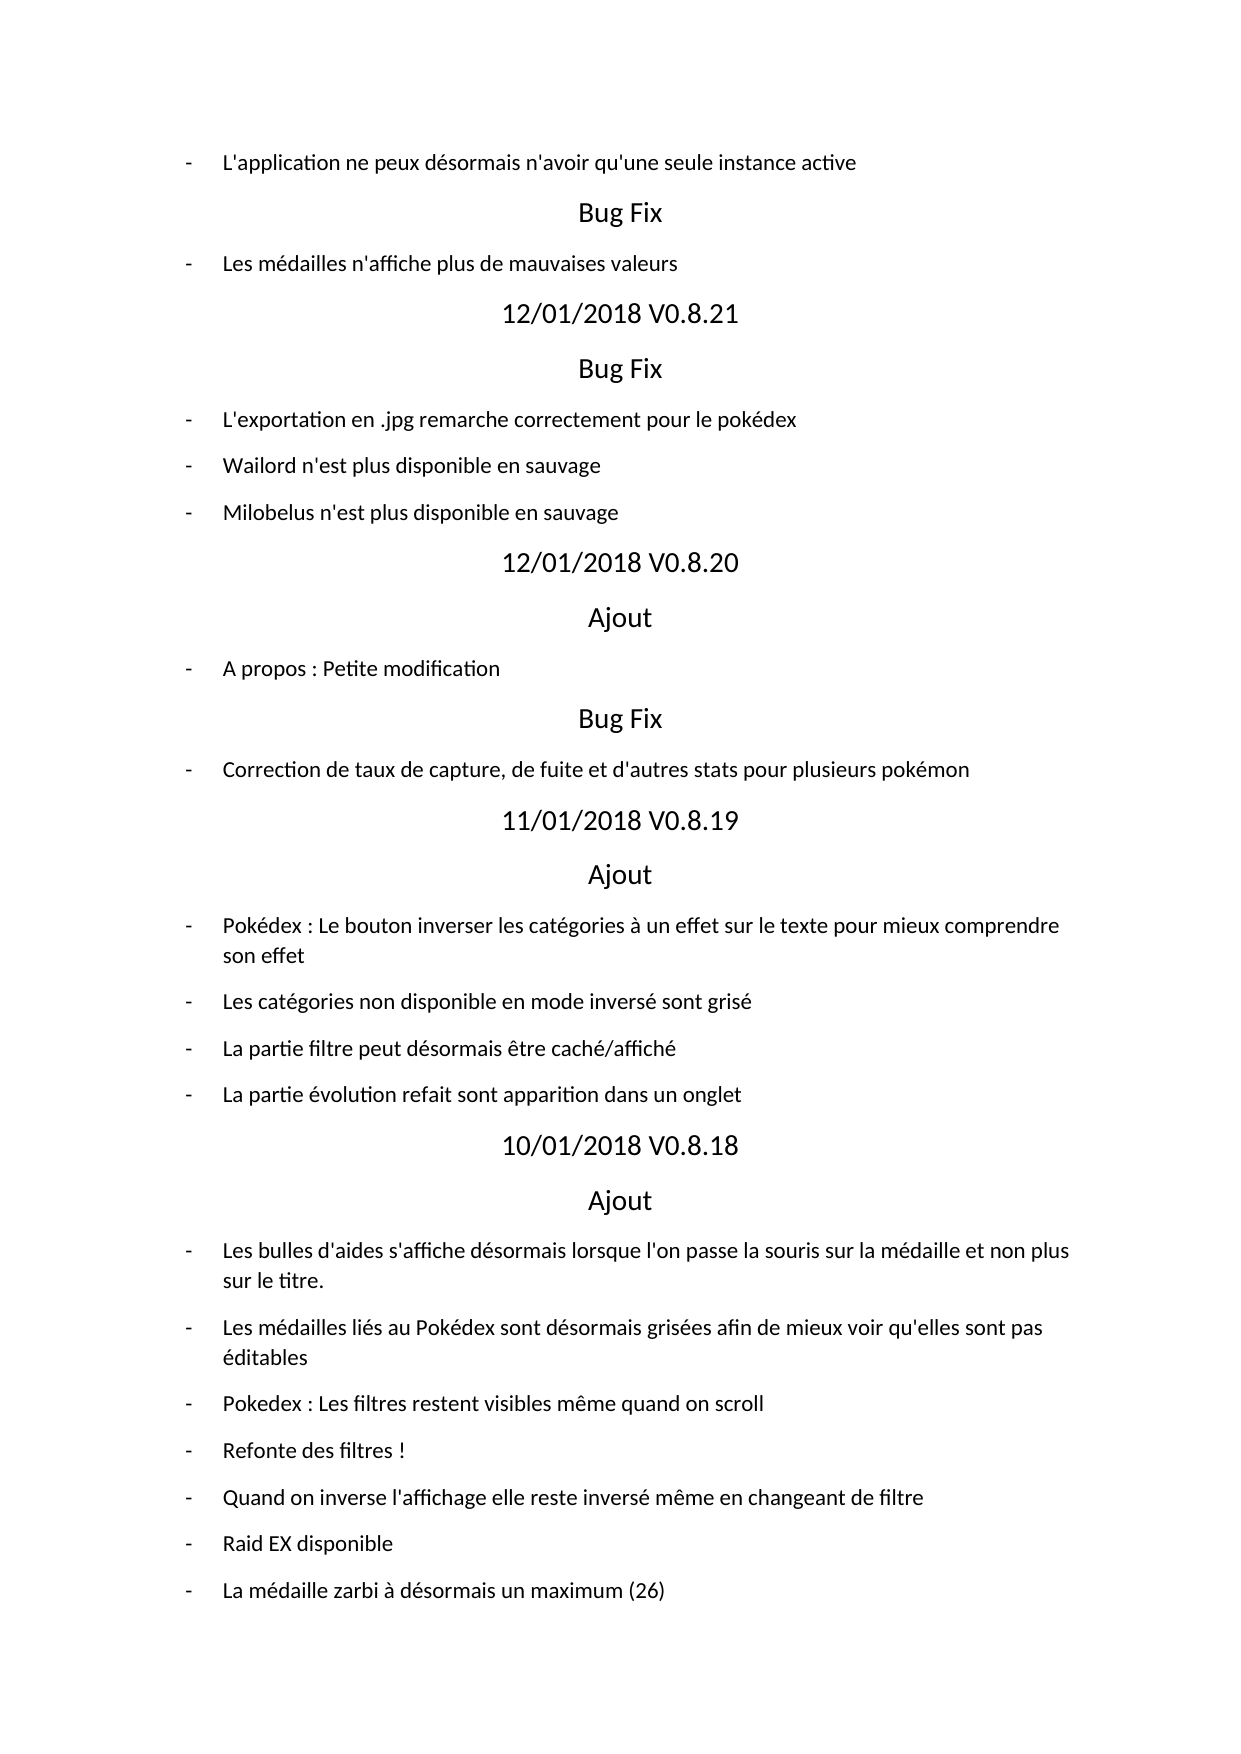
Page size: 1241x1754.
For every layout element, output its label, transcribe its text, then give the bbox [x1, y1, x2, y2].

list L'application ne peux désormais n'avoir qu'une seule instance active [185, 148, 1093, 176]
list Bug Fix [148, 700, 1093, 736]
list Les médailles n'affiche plus de mauvaises valeurs [185, 249, 1093, 277]
list Raid EX disponible [185, 1529, 1093, 1557]
text 12/01/2018 V0.8.21 [148, 295, 1093, 331]
list Bug Fix [148, 350, 1093, 386]
list La médaille zarbi à désormais un maximum (26) [185, 1576, 1093, 1604]
list Les catégories non disponible en mode inversé sont grisé [185, 987, 1093, 1016]
list L'exportation en .jpg remarche correctement pour le pokédex [185, 405, 1093, 433]
list Refonte des filtres ! [185, 1436, 1093, 1464]
text Ajout [148, 1182, 1093, 1217]
text 11/01/2018 V0.8.19 [148, 802, 1093, 837]
list Pokédex : Le bouton inverser les catégories à un effet sur le texte pour mieux comprendre son effet [185, 911, 1093, 969]
text Ajout [148, 856, 1093, 892]
list Bug Fix [148, 194, 1093, 230]
list La partie évolution refait sont apparition dans un onglet [185, 1081, 1093, 1109]
list Wailord n'est plus disponible en sauvage [185, 451, 1093, 479]
list Pokedex : Les filtres restent visibles même quand on scroll [185, 1389, 1093, 1417]
list La partie filtre peut désormais être caché/affiché [185, 1034, 1093, 1062]
list Les médailles liés au Pokédex sont désormais grisées afin de mieux voir qu'elles sont pas éditables [185, 1313, 1093, 1371]
list Milobelus n'est plus disponible en sauvage [185, 498, 1093, 526]
list Les bulles d'aides s'affiche désormais lorsque l'on passe la souris sur la médaille et non plus sur le titre. [185, 1237, 1093, 1294]
list Quand on inverse l'affichage elle reste inversé même en changeant de filtre [185, 1483, 1093, 1511]
list Correction de taux de capture, de fuite et d'autres stats pour plusieurs pokémon [185, 755, 1093, 783]
list A propos : Petite modification [185, 654, 1093, 682]
text Ajout [148, 599, 1093, 635]
text 10/01/2018 V0.8.18 [148, 1127, 1093, 1163]
text 12/01/2018 V0.8.20 [148, 544, 1093, 580]
